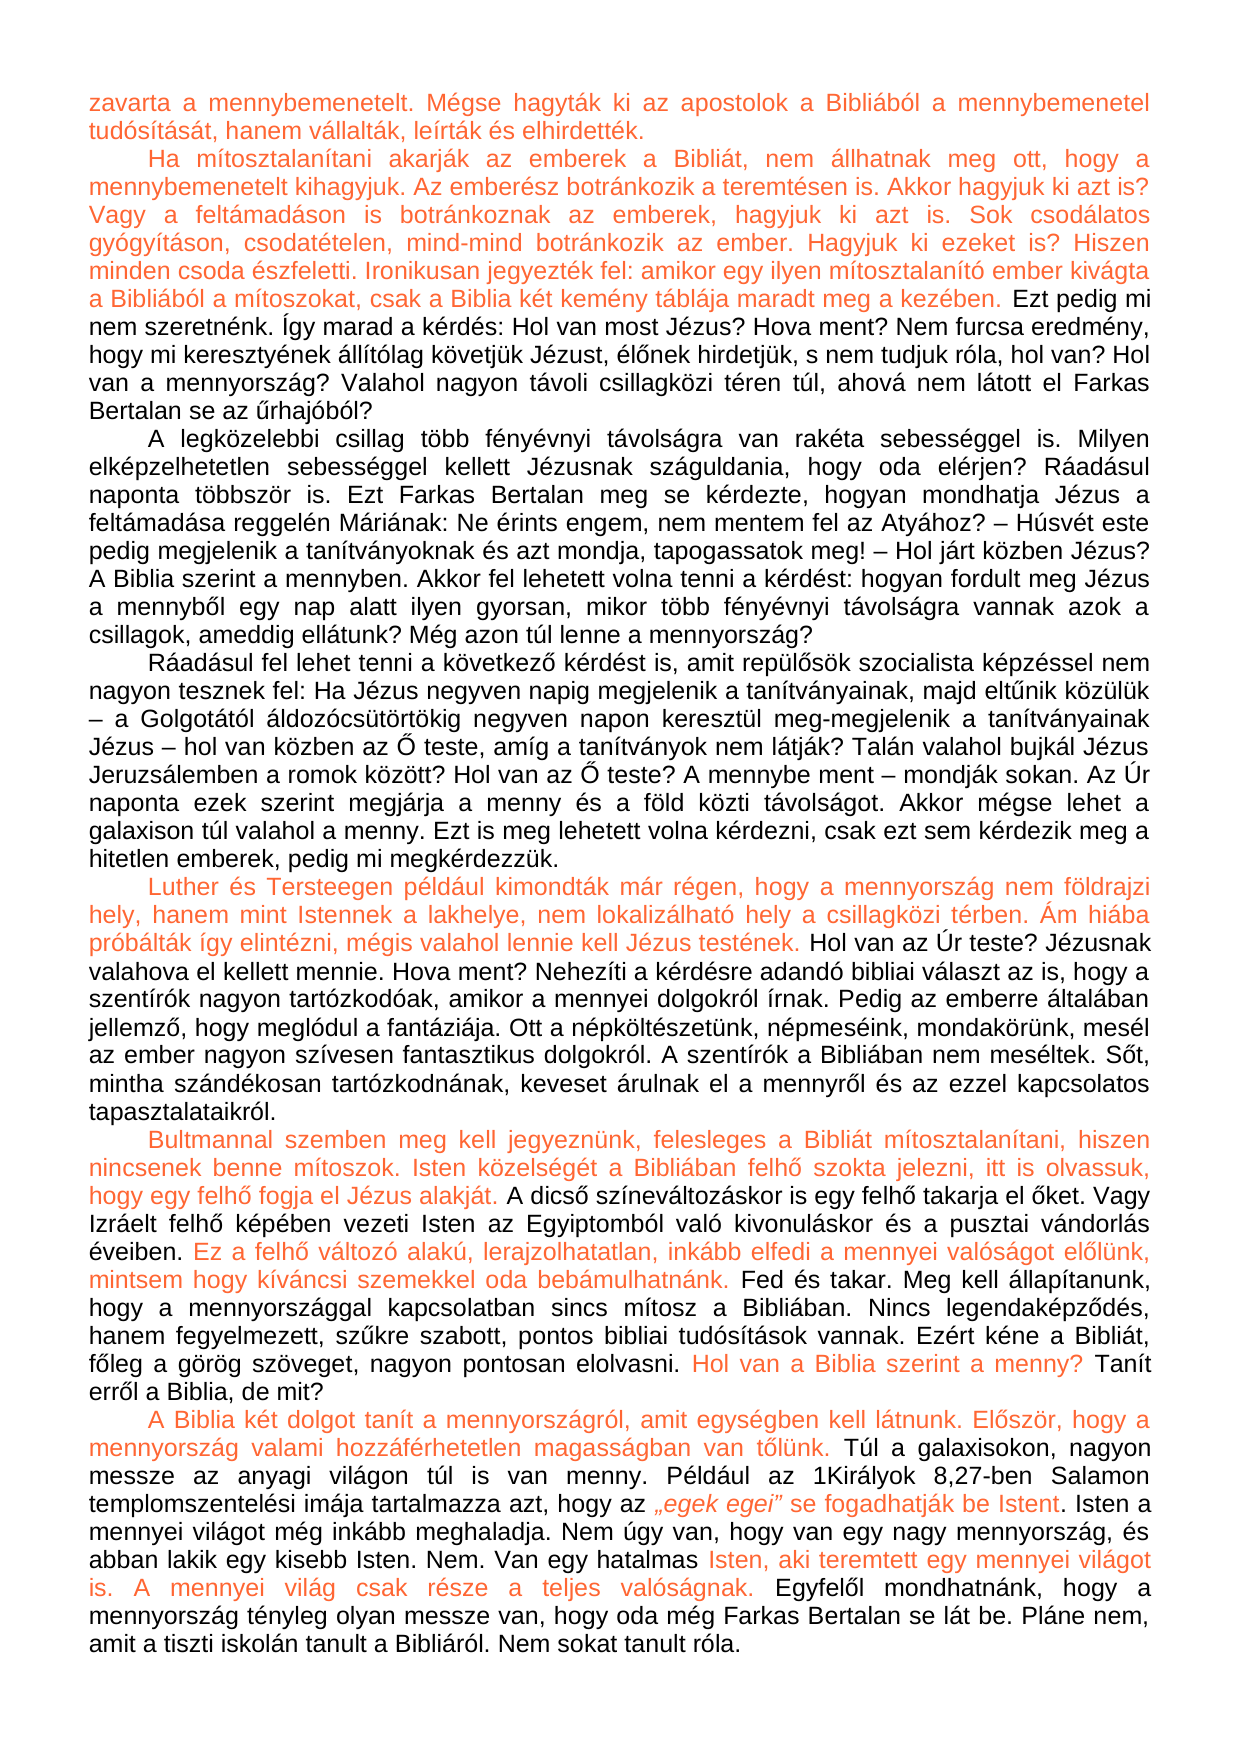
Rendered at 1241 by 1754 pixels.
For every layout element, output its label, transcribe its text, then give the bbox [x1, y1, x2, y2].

text Luther és Tersteegen például kimondták már régen, hogy a mennyország nem földrajzi hely, hanem mint Istennek a lakhelye, nem lokalizálható hely a csillagközi térben. Ám hiába próbálták így elintézni, mégis valahol lennie kell Jézus testének. Hol van az Úr teste? Jézusnak valahova el kellett mennie. Hova ment? Nehezíti a kérdésre adandó bibliai választ az is, hogy a szentírók nagyon tartózkodóak, amikor a mennyei dolgokról írnak. Pedig az emberre általában jellemző, hogy meglódul a fantáziája. Ott a népköltészetünk, népmeséink, mondakörünk, mesél az ember nagyon szívesen fantasztikus dolgokról. A szentírók a Bibliában nem meséltek. Sőt, mintha szándékosan tartózkodnának, keveset árulnak el a mennyről és az ezzel kapcsolatos tapasztalataikról. [88, 873, 1152, 1125]
text Bultmannal szemben meg kell jegyeznünk, felesleges a Bibliát mítosztalanítani, hiszen nincsenek benne mítoszok. Isten közelségét a Bibliában felhő szokta jelezni, itt is olvassuk, hogy egy felhő fogja el Jézus alakját. A dicső színeváltozáskor is egy felhő takarja el őket. Vagy Izráelt felhő képében vezeti Isten az Egyiptomból való kivonuláskor és a pusztai vándorlás éveiben. Ez a felhő változó alakú, lerajzolhatatlan, inkább elfedi a mennyei valóságot előlünk, mintsem hogy kíváncsi szemekkel oda bebámulhatnánk. Fed és takar. Meg kell állapítanunk, hogy a mennyországgal kapcsolatban sincs mítosz a Bibliában. Nincs legendaképződés, hanem fegyelmezett, szűkre szabott, pontos bibliai tudósítások vannak. Ezért kéne a Bibliát, főleg a görög szöveget, nagyon pontosan elolvasni. Hol van a Biblia szerint a menny? Tanít erről a Biblia, de mit? [88, 1125, 1152, 1406]
text A legközelebbi csillag több fényévnyi távolságra van rakéta sebességgel is. Milyen elképzelhetetlen sebességgel kellett Jézusnak száguldania, hogy oda elérjen? Ráadásul naponta többször is. Ezt Farkas Bertalan meg se kérdezte, hogyan mondhatja Jézus a feltámadása reggelén Máriának: Ne érints engem, nem mentem fel az Atyához? – Húsvét este pedig megjelenik a tanítványoknak és azt mondja, tapogassatok meg! – Hol járt közben Jézus? A Biblia szerint a mennyben. Akkor fel lehetett volna tenni a kérdést: hogyan fordult meg Jézus a mennyből egy nap alatt ilyen gyorsan, mikor több fényévnyi távolságra vannak azok a csillagok, ameddig ellátunk? Még azon túl lenne a mennyország? [88, 425, 1152, 649]
text Ráadásul fel lehet tenni a következő kérdést is, amit repülősök szocialista képzéssel nem nagyon tesznek fel: Ha Jézus negyven napig megjelenik a tanítványainak, majd eltűnik közülük – a Golgotától áldozócsütörtökig negyven napon keresztül meg-megjelenik a tanítványainak Jézus – hol van közben az Ő teste, amíg a tanítványok nem látják? Talán valahol bujkál Jézus Jeruzsálemben a romok között? Hol van az Ő teste? A mennybe ment – mondják sokan. Az Úr naponta ezek szerint megjárja a menny és a föld közti távolságot. Akkor mégse lehet a galaxison túl valahol a menny. Ezt is meg lehetett volna kérdezni, csak ezt sem kérdezik meg a hitetlen emberek, pedig mi megkérdezzük. [88, 649, 1152, 873]
text A Biblia két dolgot tanít a mennyországról, amit egységben kell látnunk. Először, hogy a mennyország valami hozzáférhetetlen magasságban van tőlünk. Túl a galaxisokon, nagyon messze az anyagi világon túl is van menny. Például az 1Királyok 8,27-ben Salamon templomszentelési imája tartalmazza azt, hogy az „egek egei” se fogadhatják be Istent. Isten a mennyei világot még inkább meghaladja. Nem úgy van, hogy van egy nagy mennyország, és abban lakik egy kisebb Isten. Nem. Van egy hatalmas Isten, aki teremtett egy mennyei világot is. A mennyei világ csak része a teljes valóságnak. Egyfelől mondhatnánk, hogy a mennyország tényleg olyan messze van, hogy oda még Farkas Bertalan se lát be. Pláne nem, amit a tiszti iskolán tanult a Bibliáról. Nem sokat tanult róla. [88, 1406, 1152, 1658]
text Ha mítosztalanítani akarják az emberek a Bibliát, nem állhatnak meg ott, hogy a mennybemenetelt kihagyjuk. Az emberész botránkozik a teremtésen is. Akkor hagyjuk ki azt is? Vagy a feltámadáson is botránkoznak az emberek, hagyjuk ki azt is. Sok csodálatos gyógyításon, csodatételen, mind-mind botránkozik az ember. Hagyjuk ki ezeket is? Hiszen minden csoda észfeletti. Ironikusan jegyezték fel: amikor egy ilyen mítosztalanító ember kivágta a Bibliából a mítoszokat, csak a Biblia két kemény táblája maradt meg a kezében. Ezt pedig mi nem szeretnénk. Így marad a kérdés: Hol van most Jézus? Hova ment? Nem furcsa eredmény, hogy mi keresztyének állítólag követjük Jézust, élőnek hirdetjük, s nem tudjuk róla, hol van? Hol van a mennyország? Valahol nagyon távoli csillagközi téren túl, ahová nem látott el Farkas Bertalan se az űrhajóból? [88, 144, 1152, 425]
text zavarta a mennybemenetelt. Mégse hagyták ki az apostolok a Bibliából a mennybemenetel tudósítását, hanem vállalták, leírták és elhirdették. [88, 88, 1152, 144]
